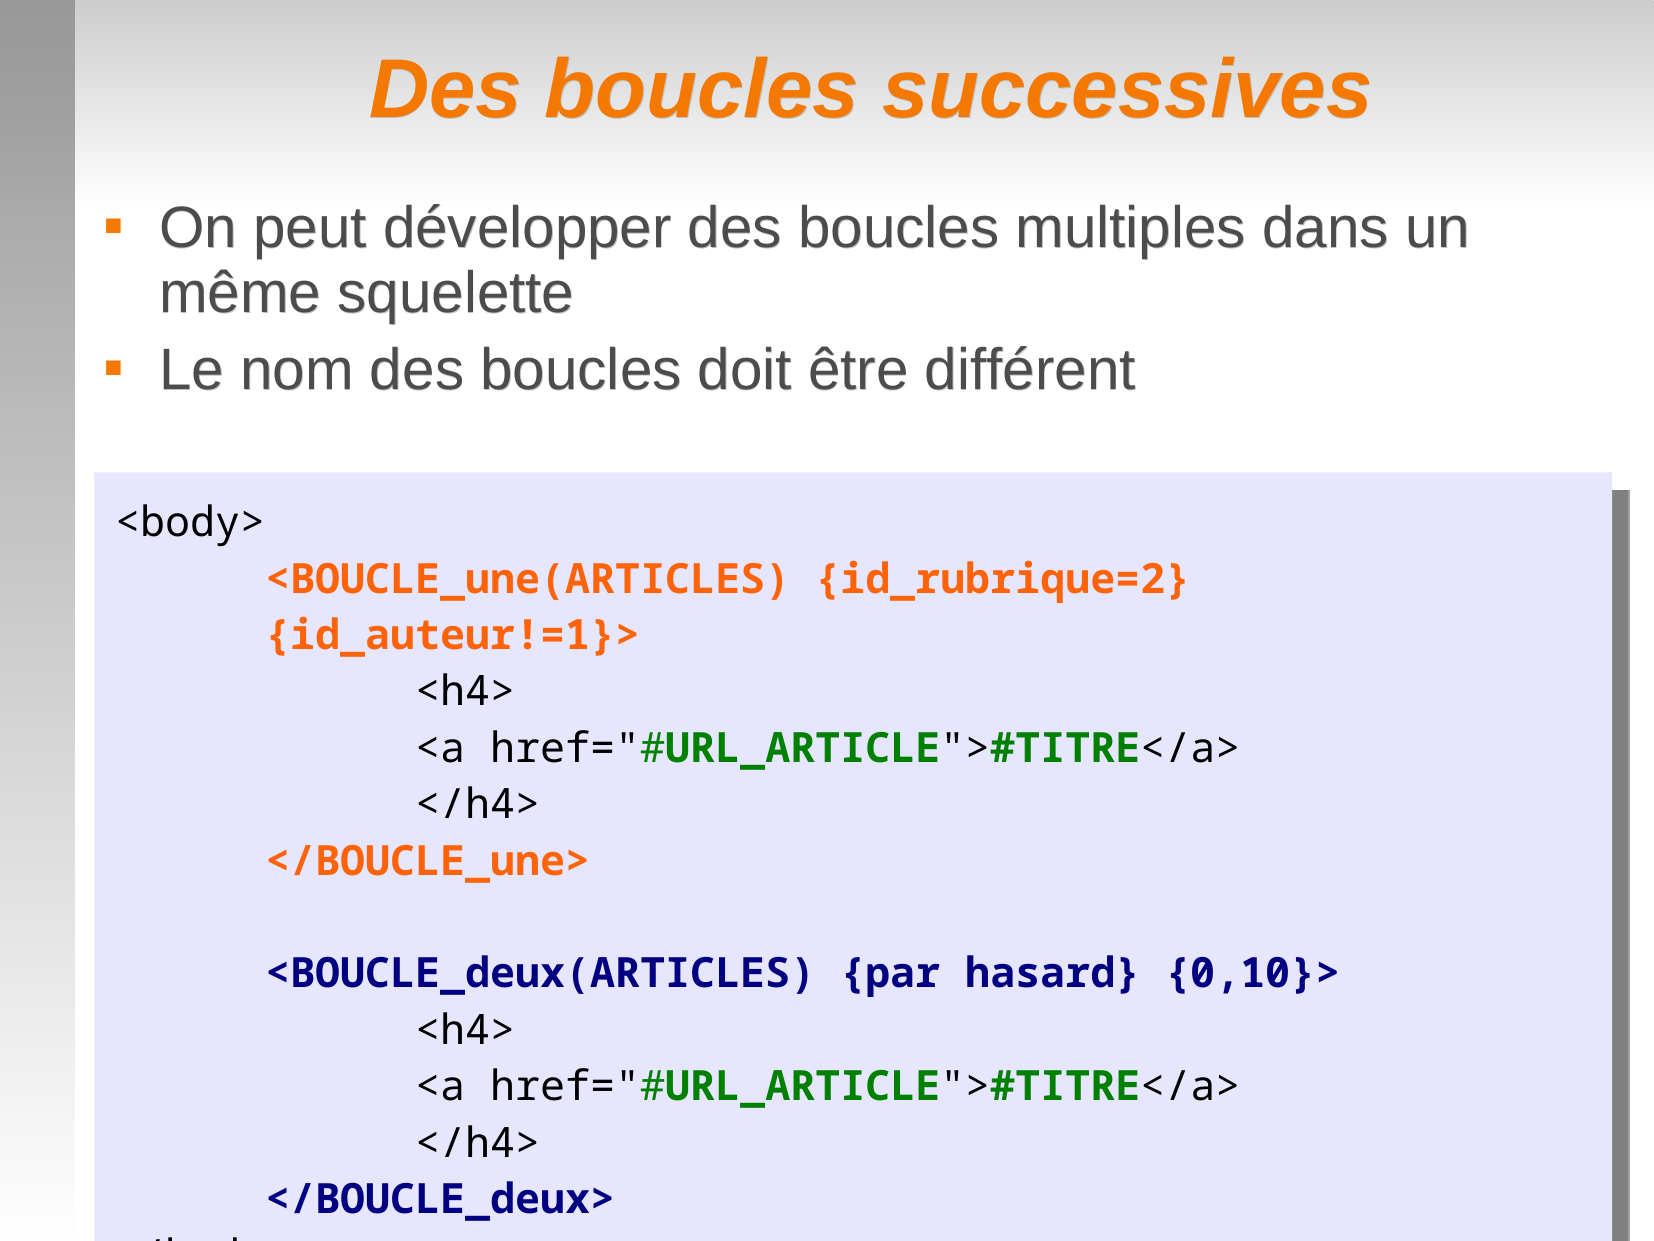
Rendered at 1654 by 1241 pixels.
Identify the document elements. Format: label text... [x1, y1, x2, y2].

title Des boucles successives [88, 0, 1654, 178]
text_box <body> <BOUCLE_une(ARTICLES) {id_rubrique=2} {id_auteur!=1}> <h4> <a href="#URL_ARTICLE">#TITRE</a> </h4> </BOUCLE_une> <BOUCLE_deux(ARTICLES) {par hasard} {0,10}> <h4> <a href="#URL_ARTICLE">#TITRE</a> </h4> </BOUCLE_deux> </body> [94, 1014, 1613, 1196]
list On peut développer des boucles multiples dans un même squelette Le nom des boucles doit être différent [88, 194, 1625, 1014]
